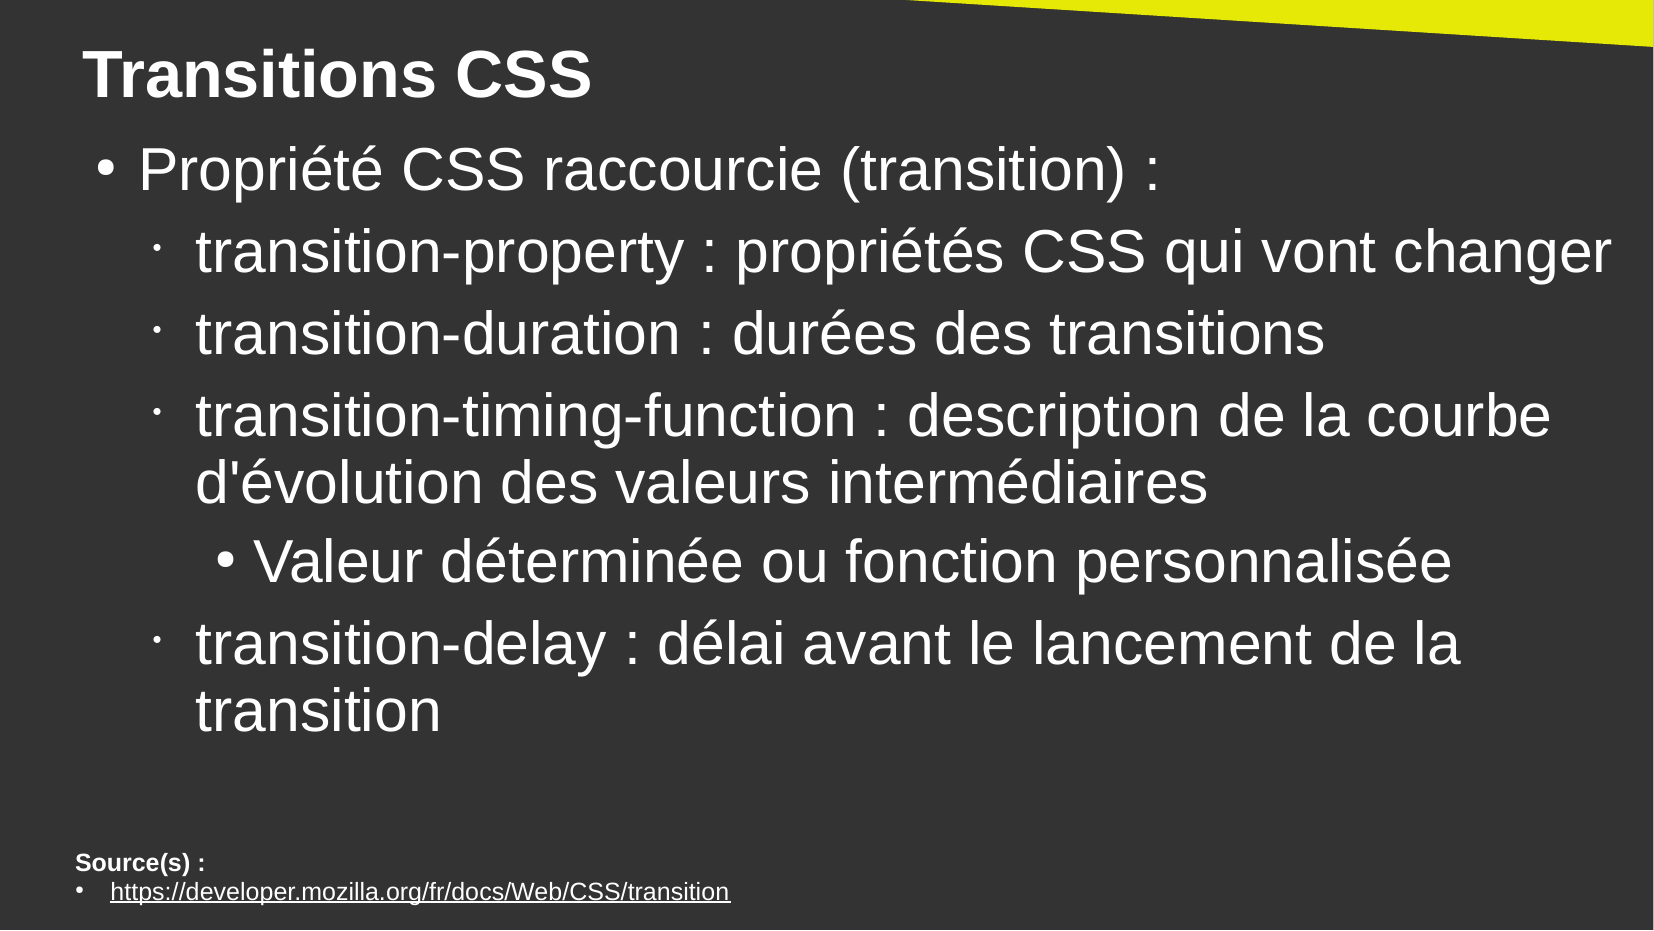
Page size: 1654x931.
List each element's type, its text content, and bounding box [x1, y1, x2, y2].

text_box Source(s) : https://developer.mozilla.org/fr/docs/Web/CSS/transition [60, 841, 1546, 931]
title Transitions CSS [82, 37, 1571, 114]
list Propriété CSS raccourcie (transition) : transition-property : propriétés CSS qui vont changer transition-duration : durées des transitions transition-timing-function : description de la courbe d'évolution des valeurs intermédiaires Valeur déterminée ou fonction personnalisée transition-delay : délai avant le lancement de la transition [80, 135, 1620, 821]
text_box [906, 0, 1654, 47]
